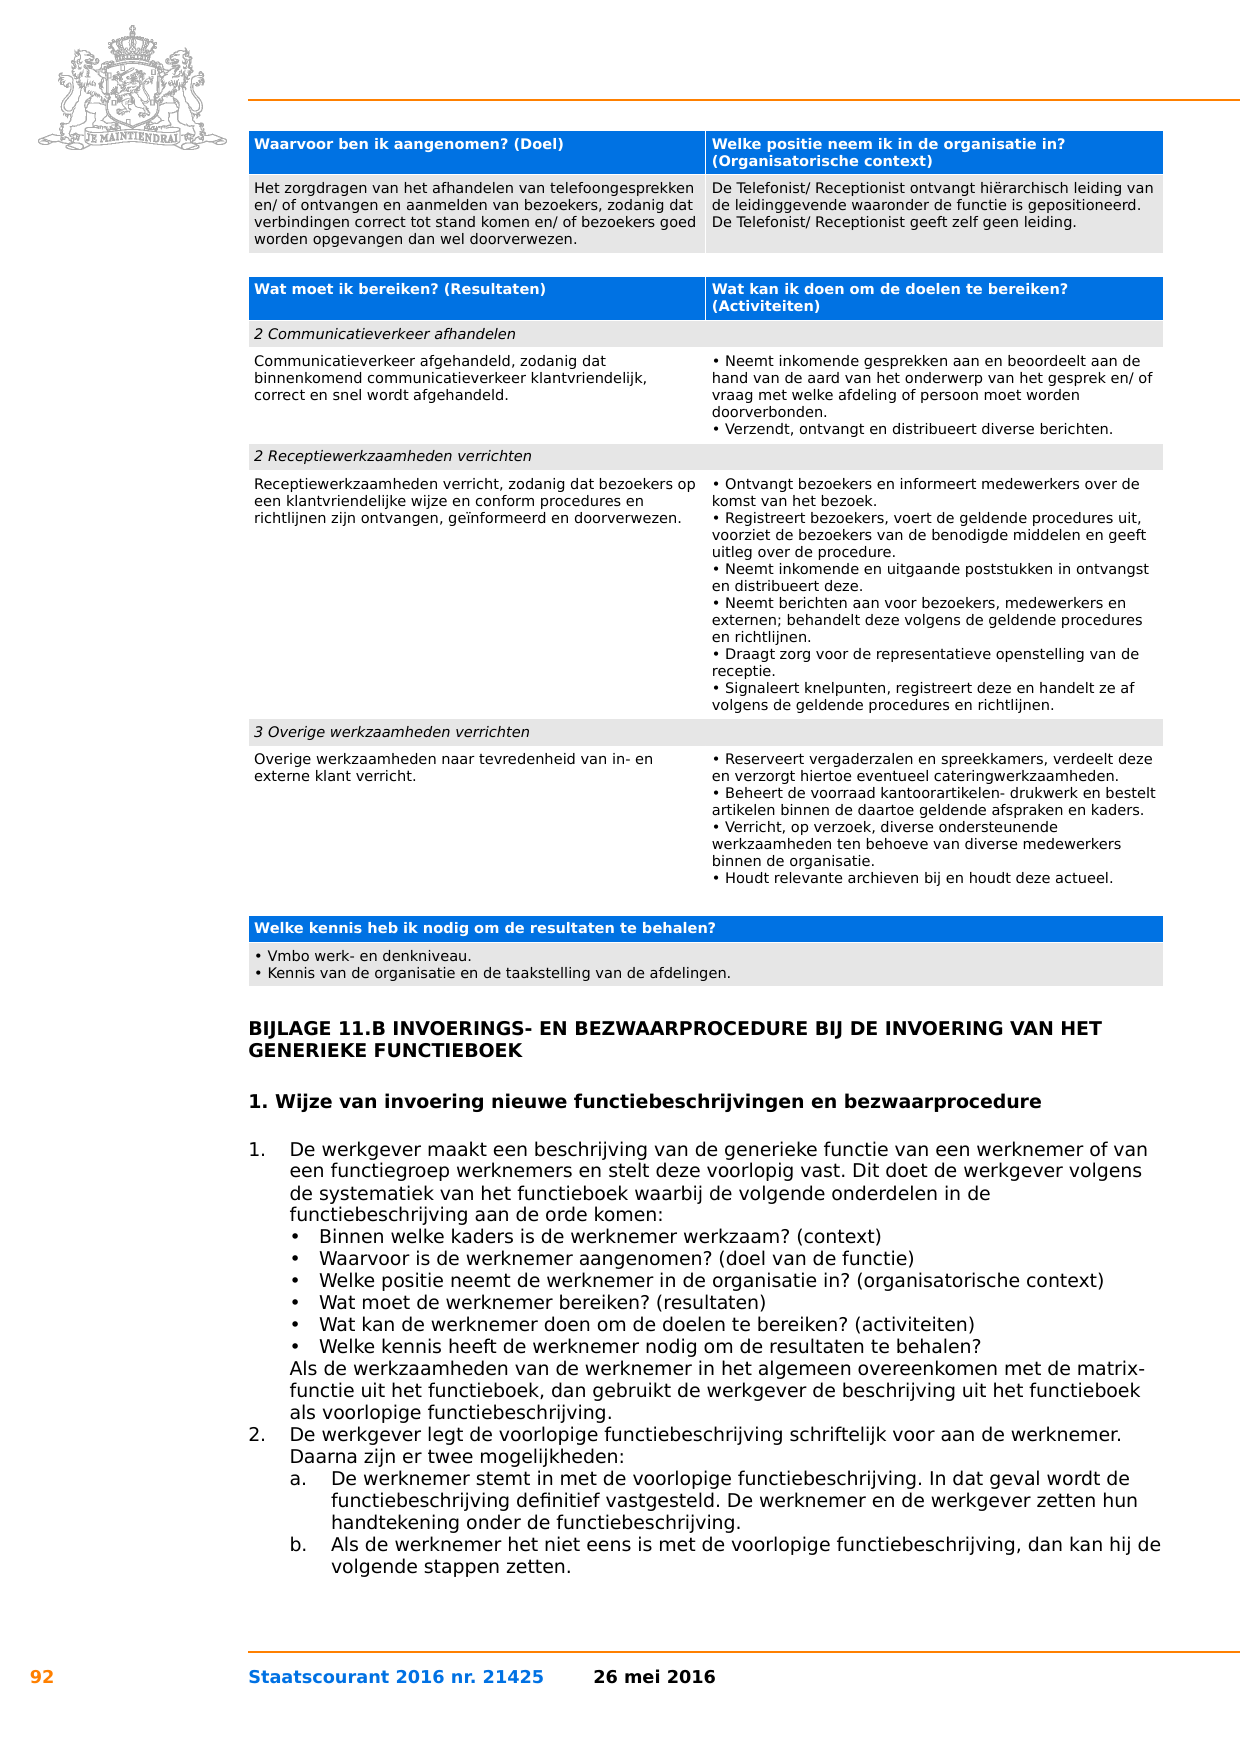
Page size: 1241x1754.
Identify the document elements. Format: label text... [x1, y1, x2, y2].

text 2. De werkgever legt de voorlopige functiebeschrijving schriftelijk voor aan de werknemer. Daarna zijn er twee mogelijkheden: [248, 1424, 1163, 1468]
text a. De werknemer stemt in met de voorlopige functiebeschrijving. In dat geval wordt de functiebeschrijving definitief vastgesteld. De werknemer en de werkgever zetten hun handtekening onder de functiebeschrijving. [289, 1468, 1163, 1534]
text Als de werkzaamheden van de werknemer in het algemeen overeenkomen met de matrix-functie uit het functieboek, dan gebruikt de werkgever de beschrijving uit het functieboek als voorlopige functiebeschrijving. [289, 1358, 1163, 1424]
table_header Waarvoor ben ik aangenomen? (Doel) [249, 131, 705, 174]
table_cell • Reserveert vergaderzalen en spreekkamers, verdeelt deze en verzorgt hiertoe eventueel cateringwerkzaamheden. • Beheert de voorraad kantoorartikelen- drukwerk en bestelt artikelen binnen de daartoe geldende afspraken en kaders. • Verricht, op verzoek, diverse ondersteunende werkzaamheden ten behoeve van diverse medewerkers binnen de organisatie. • Houdt relevante archieven bij en houdt deze actueel. [706, 747, 1163, 892]
subtitle BIJLAGE 11.B INVOERINGS- EN BEZWAARPROCEDURE BIJ DE INVOERING VAN HET GENERIEKE FUNCTIEBOEK [248, 1017, 1163, 1061]
text • Wat moet de werknemer bereiken? (resultaten) [289, 1292, 1163, 1314]
table_cell 2 Receptiewerkzaamheden verrichten [249, 444, 1163, 470]
text • Welke positie neemt de werknemer in de organisatie in? (organisatorische context) [289, 1270, 1163, 1292]
table_cell 3 Overige werkzaamheden verrichten [249, 719, 1163, 746]
table_cell De Telefonist/ Receptionist ontvangt hiërarchisch leiding van de leidinggevende waaronder de functie is gepositioneerd. De Telefonist/ Receptionist geeft zelf geen leiding. [706, 175, 1163, 253]
table_cell 2 Communicatieverkeer afhandelen [249, 321, 1163, 347]
table_header Welke kennis heb ik nodig om de resultaten te behalen? [249, 916, 1163, 942]
text 1. De werkgever maakt een beschrijving van de generieke functie van een werknemer of van een functiegroep werknemers en stelt deze voorlopig vast. Dit doet de werkgever volgens de systematiek van het functieboek waarbij de volgende onderdelen in de functiebeschrijving aan de orde komen: [248, 1138, 1163, 1226]
table_cell • Ontvangt bezoekers en informeert medewerkers over de komst van het bezoek. • Registreert bezoekers, voert de geldende procedures uit, voorziet de bezoekers van de benodigde middelen en geeft uitleg over de procedure. • Neemt inkomende en uitgaande poststukken in ontvangst en distribueert deze. • Neemt berichten aan voor bezoekers, medewerkers en externen; behandelt deze volgens de geldende procedures en richtlijnen. • Draagt zorg voor de representatieve openstelling van de receptie. • Signaleert knelpunten, registreert deze en handelt ze af volgens de geldende procedures en richtlijnen. [706, 471, 1163, 718]
subtitle 1. Wijze van invoering nieuwe functiebeschrijvingen en bezwaarprocedure [248, 1091, 1163, 1113]
text • Wat kan de werknemer doen om de doelen te bereiken? (activiteiten) [289, 1314, 1163, 1336]
text • Waarvoor is de werknemer aangenomen? (doel van de functie) [289, 1248, 1163, 1270]
table_cell Communicatieverkeer afgehandeld, zodanig dat binnenkomend communicatieverkeer klantvriendelijk, correct en snel wordt afgehandeld. [249, 348, 705, 443]
table_cell Receptiewerkzaamheden verricht, zodanig dat bezoekers op een klantvriendelijke wijze en conform procedures en richtlijnen zijn ontvangen, geïnformeerd en doorverwezen. [249, 471, 705, 718]
picture [38, 25, 227, 150]
table_cell Overige werkzaamheden naar tevredenheid van in- en externe klant verricht. [249, 747, 705, 892]
table_cell • Neemt inkomende gesprekken aan en beoordeelt aan de hand van de aard van het onderwerp van het gesprek en/ of vraag met welke afdeling of persoon moet worden doorverbonden. • Verzendt, ontvangt en distribueert diverse berichten. [706, 348, 1163, 443]
text • Binnen welke kaders is de werknemer werkzaam? (context) [289, 1226, 1163, 1248]
table_header Welke positie neem ik in de organisatie in? (Organisatorische context) [706, 131, 1163, 174]
text b. Als de werknemer het niet eens is met de voorlopige functiebeschrijving, dan kan hij de volgende stappen zetten. [289, 1534, 1163, 1578]
table_header Wat kan ik doen om de doelen te bereiken? (Activiteiten) [706, 277, 1163, 320]
table_cell • Vmbo werk- en denkniveau. • Kennis van de organisatie en de taakstelling van de afdelingen. [249, 943, 1163, 986]
table_header Wat moet ik bereiken? (Resultaten) [249, 277, 705, 320]
table_cell Het zorgdragen van het afhandelen van telefoongesprekken en/ of ontvangen en aanmelden van bezoekers, zodanig dat verbindingen correct tot stand komen en/ of bezoekers goed worden opgevangen dan wel doorverwezen. [249, 175, 705, 253]
text • Welke kennis heeft de werknemer nodig om de resultaten te behalen? [289, 1336, 1163, 1358]
